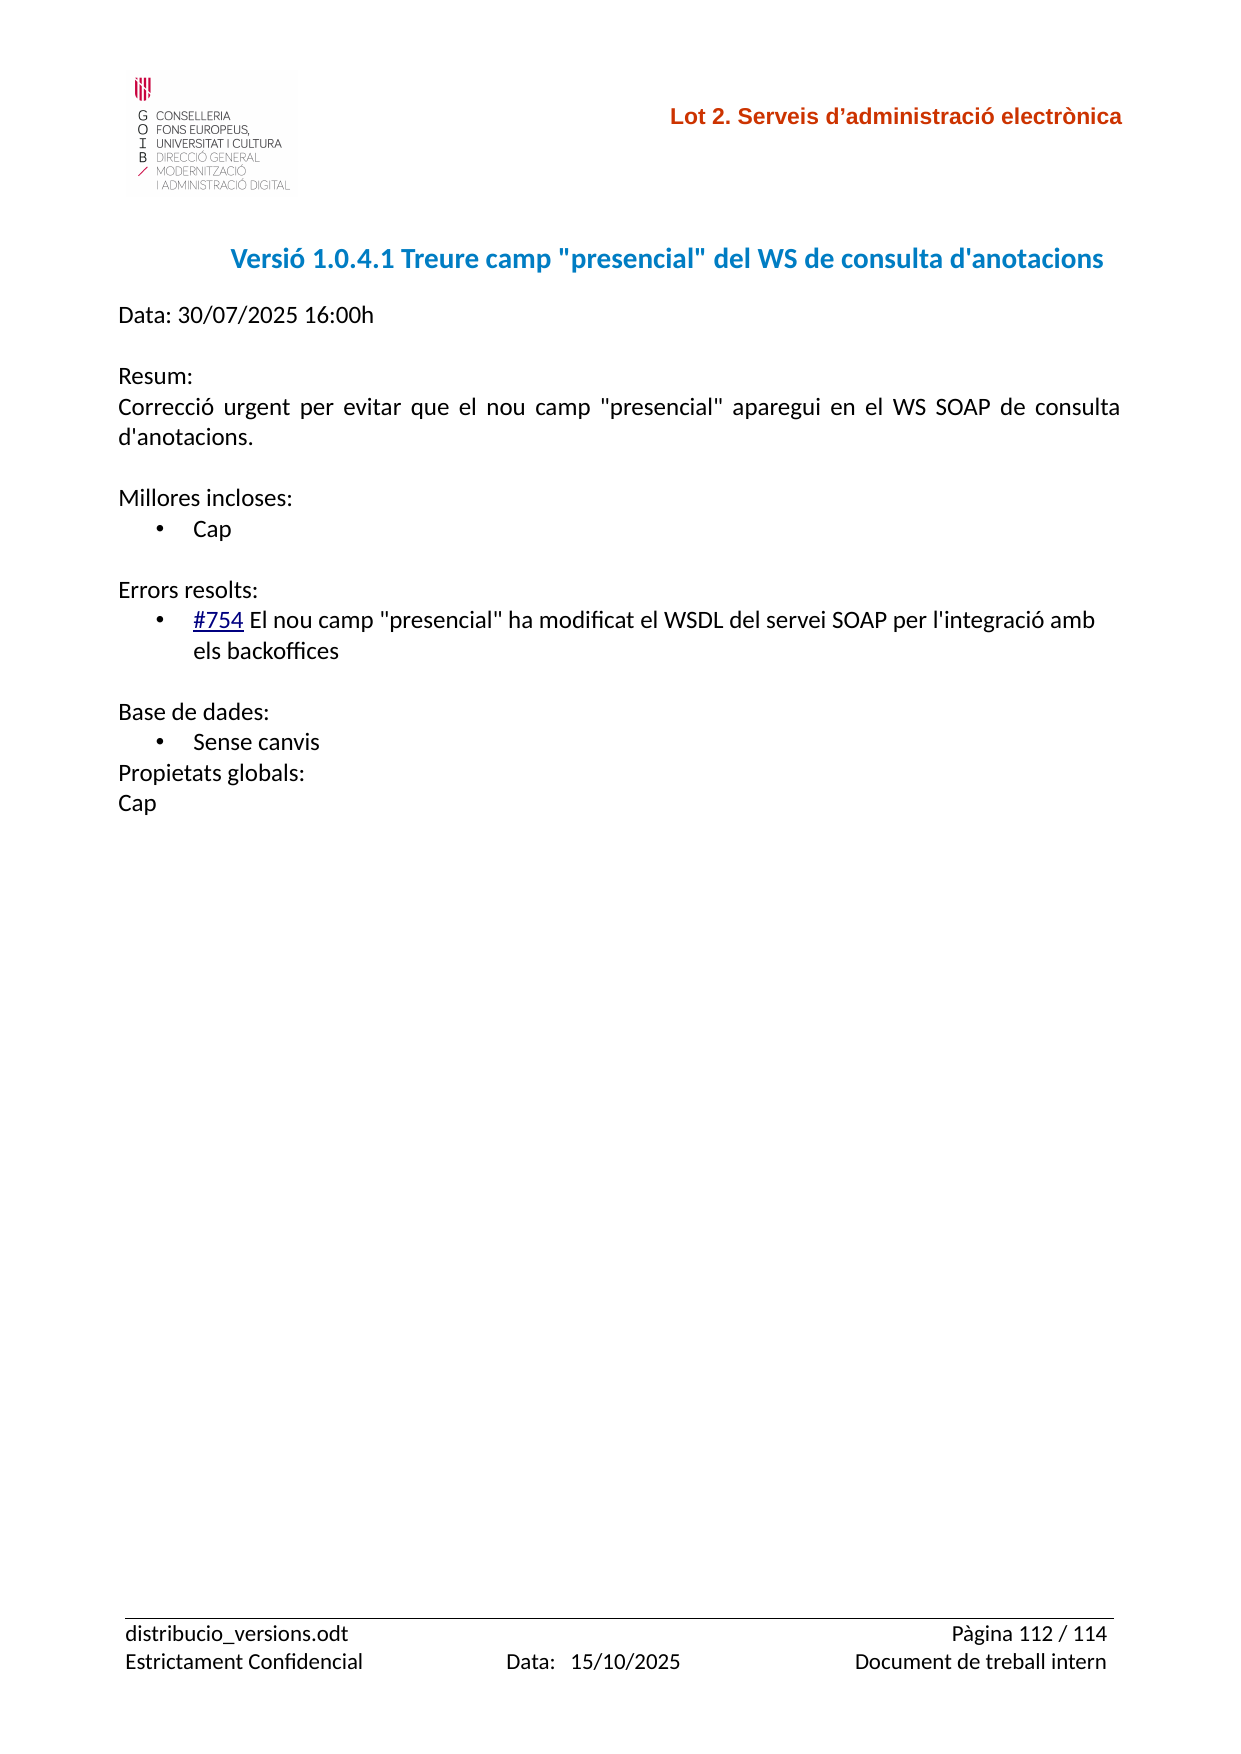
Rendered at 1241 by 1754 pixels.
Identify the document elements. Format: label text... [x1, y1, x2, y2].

picture [126, 70, 299, 197]
text Millores incloses: [118, 482, 1122, 513]
list #754 El nou camp "presencial" ha modificat el WSDL del servei SOAP per l'integració amb els backoffices [156, 604, 1122, 665]
list Sense canvis [156, 726, 1122, 757]
text Propietats globals: [118, 757, 1122, 787]
text Errors resolts: [118, 574, 1122, 604]
text Data: 30/07/2025 16:00h [118, 299, 1122, 329]
text Correcció urgent per evitar que el nou camp "presencial" aparegui en el WS SOAP de consulta d'anotacions. [118, 391, 1122, 452]
text Resum: [118, 360, 1122, 391]
subtitle Versió 1.0.4.1 Treure camp "presencial" del WS de consulta d'anotacions [153, 240, 1122, 275]
text Cap [118, 787, 1122, 818]
list Cap [156, 513, 1122, 543]
text Base de dades: [118, 696, 1122, 726]
